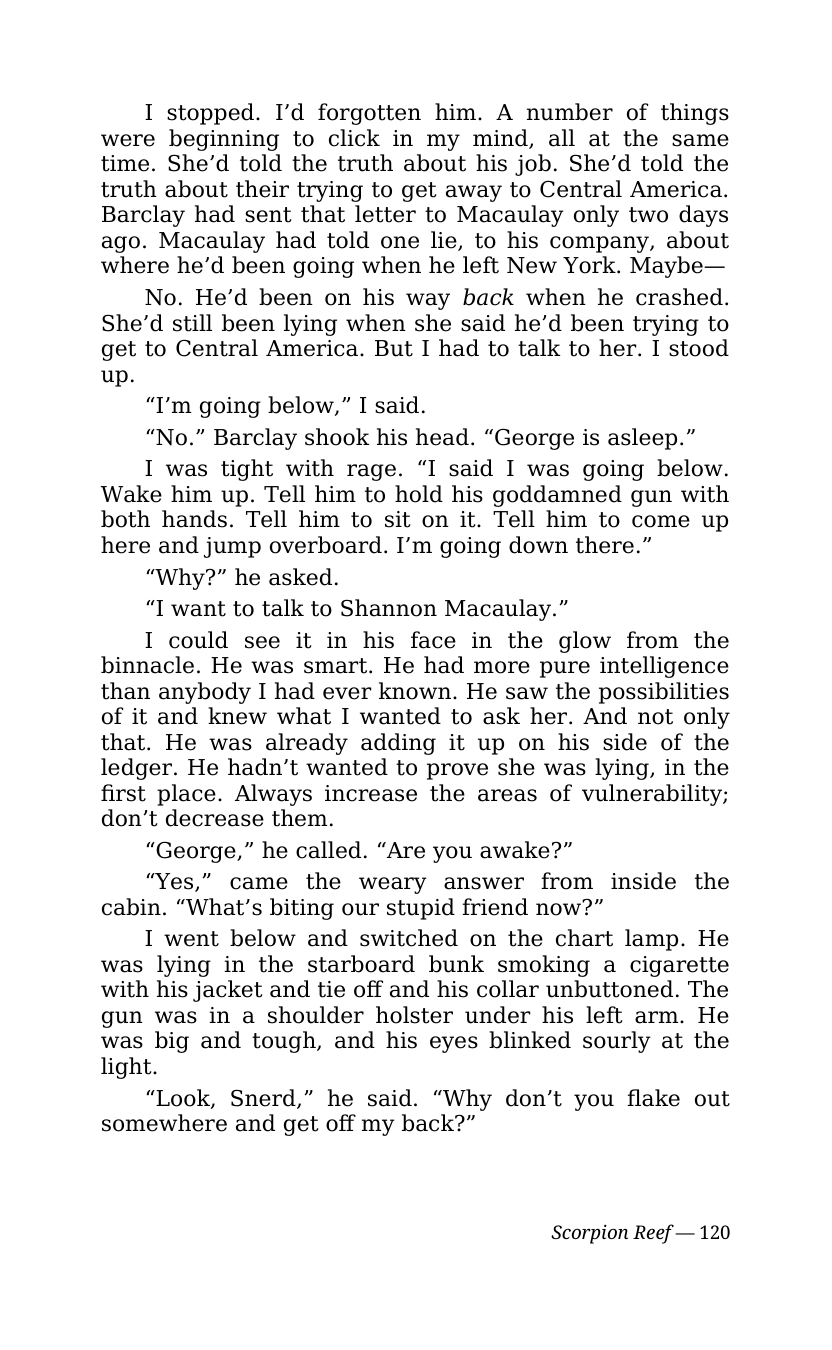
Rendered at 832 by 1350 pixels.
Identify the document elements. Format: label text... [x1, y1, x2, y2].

text I went below and switched on the chart lamp. He was lying in the starboard bunk smoking a cigarette with his jacket and tie off and his collar unbuttoned. The gun was in a shoulder holster under his left arm. He was big and tough, and his eyes blinked sourly at the light. [101, 927, 731, 1080]
text “I’m going below,” I said. [101, 393, 731, 419]
text I stopped. I’d forgotten him. A number of things were beginning to click in my mind, all at the same time. She’d told the truth about his job. She’d told the truth about their trying to get away to Central America. Barclay had sent that letter to Macaulay only two days ago. Macaulay had told one lie, to his company, about where he’d been going when he left New York. Maybe— [101, 101, 731, 279]
text “No.” Barclay shook his head. “George is asleep.” [101, 425, 731, 450]
text I was tight with rage. “I said I was going below. Wake him up. Tell him to hold his goddamned gun with both hands. Tell him to sit on it. Tell him to come up here and jump overboard. I’m going down there.” [101, 456, 731, 558]
text “Why?” he asked. [101, 564, 731, 590]
text “Yes,” came the weary answer from inside the cabin. “What’s biting our stupid friend now?” [101, 869, 731, 921]
text “Look, Snerd,” he said. “Why don’t you flake out somewhere and get off my back?” [101, 1086, 731, 1137]
text No. He’d been on his way back when he crashed. She’d still been lying when she said he’d been trying to get to Central America. But I had to talk to her. I stood up. [101, 285, 731, 387]
text I could see it in his face in the glow from the binnacle. He was smart. He had more pure intelligence than anybody I had ever known. He saw the possibilities of it and knew what I wanted to ask her. And not only that. He was already adding it up on his side of the ledger. He hadn’t wanted to prove she was lying, in the first place. Always increase the areas of vulnerability; don’t decrease them. [101, 628, 731, 832]
text “George,” he called. “Are you awake?” [101, 838, 731, 863]
text “I want to talk to Shannon Macaulay.” [101, 596, 731, 622]
